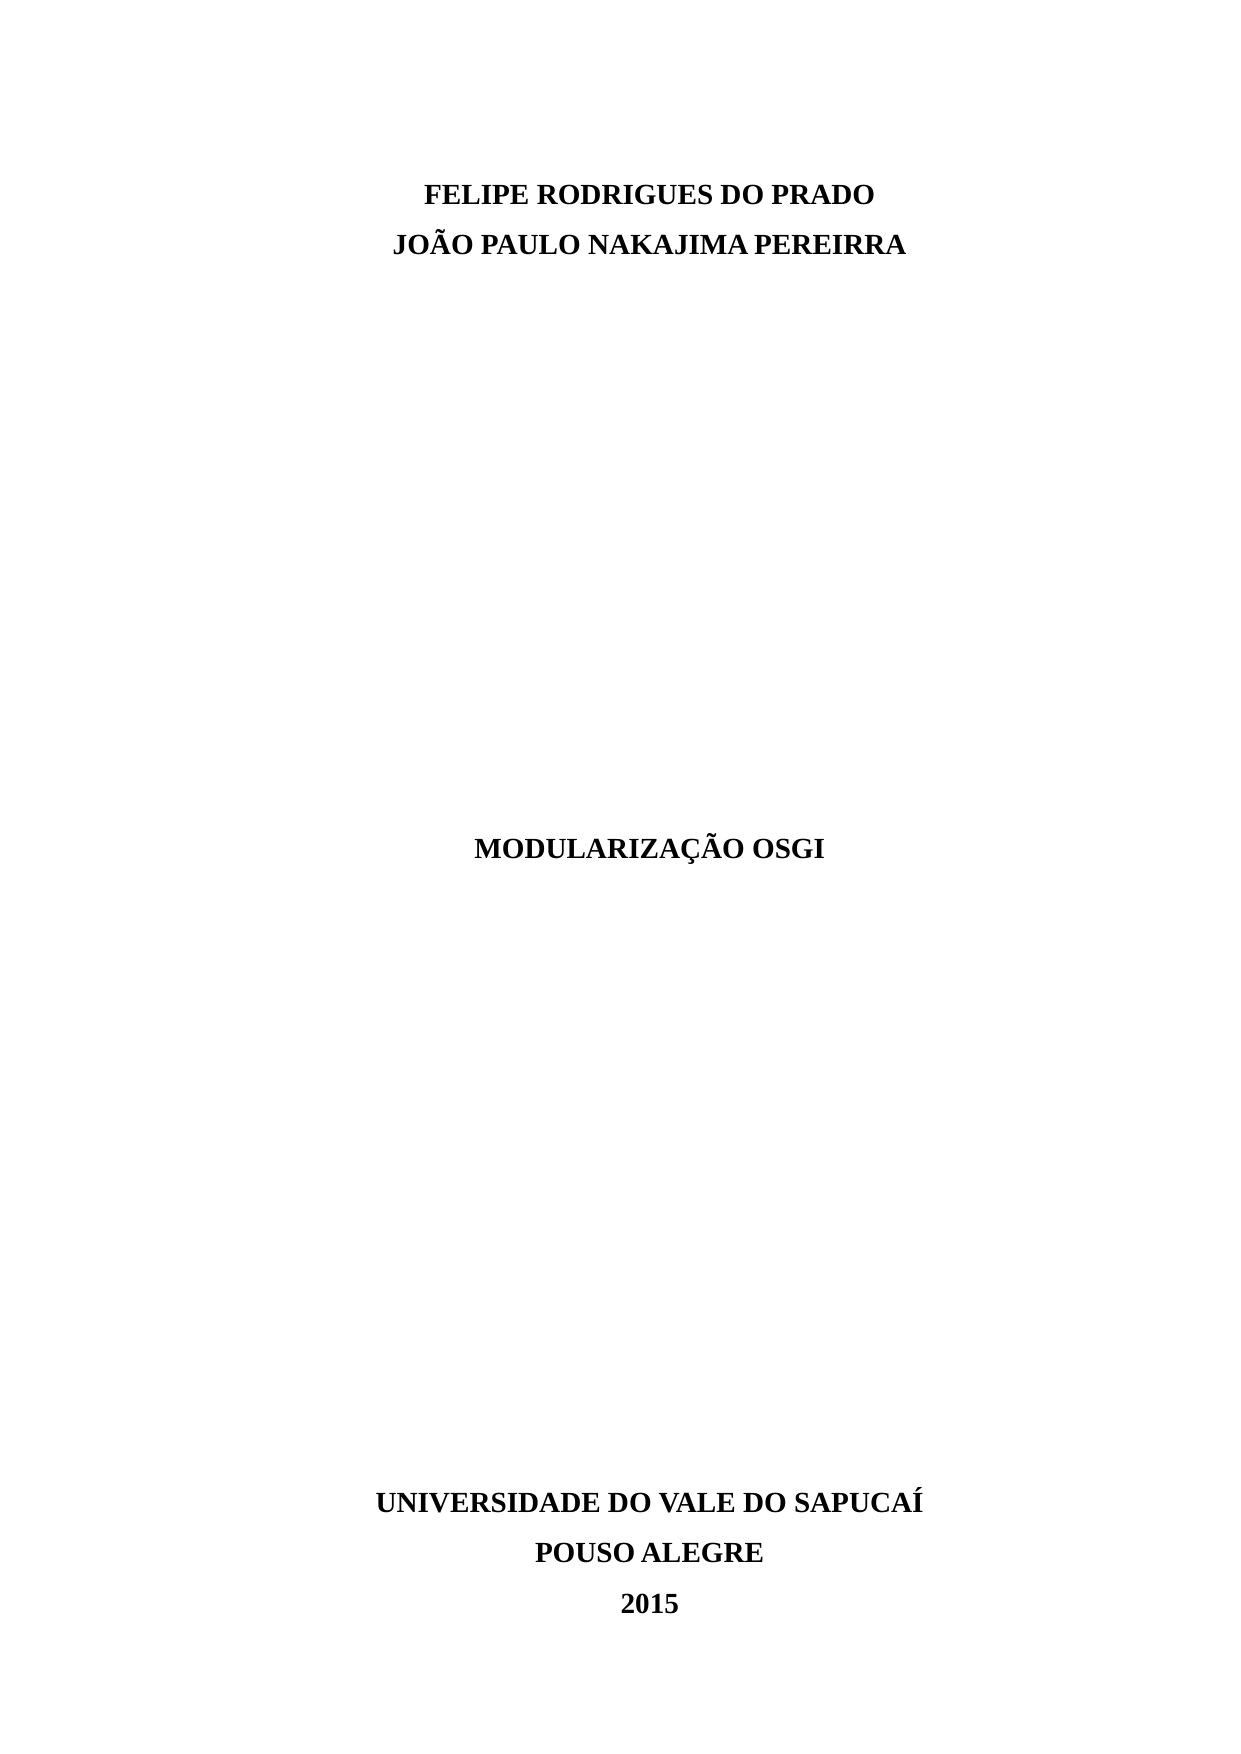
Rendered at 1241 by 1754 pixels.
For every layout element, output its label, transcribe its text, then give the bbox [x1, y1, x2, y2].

text 2015 [177, 1586, 1122, 1619]
text UNIVERSIDADE DO VALE DO SAPUCAÍ [177, 1485, 1122, 1519]
text MODULARIZAÇÃO OSGI [177, 831, 1122, 864]
text POUSO ALEGRE [177, 1535, 1122, 1569]
text FELIPE RODRIGUES DO PRADO [177, 177, 1122, 211]
text JOÃO PAULO NAKAJIMA PEREIRRA [177, 227, 1122, 261]
